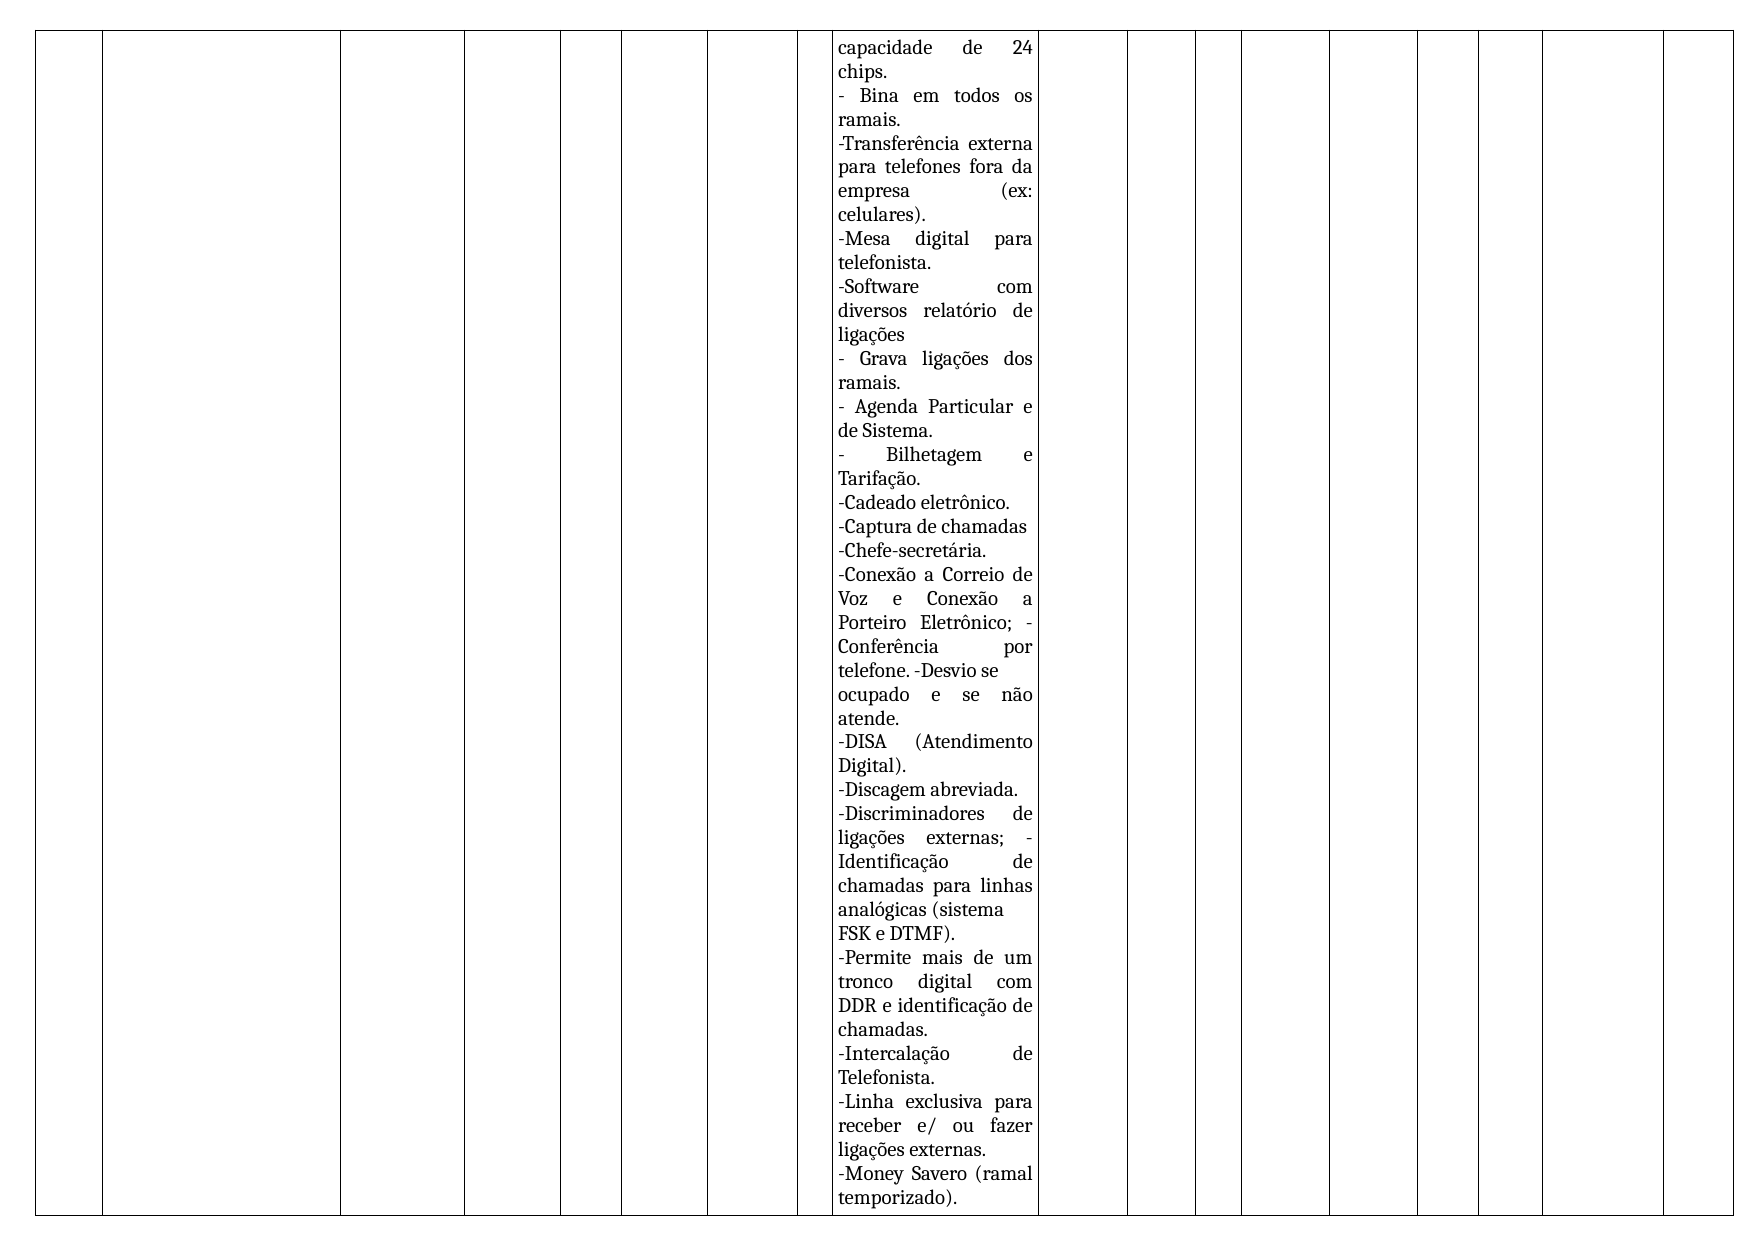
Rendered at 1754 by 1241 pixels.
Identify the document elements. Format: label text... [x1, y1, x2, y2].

table_cell [1330, 31, 1417, 1215]
table_cell [561, 31, 621, 1215]
table_cell - [1128, 31, 1195, 1215]
table_cell [341, 31, 464, 1215]
table_cell - [1196, 31, 1241, 1215]
table_cell - [1039, 31, 1127, 1215]
table_cell [465, 31, 560, 1215]
table_cell capacidade de 24 chips. - Bina em todos os ramais. -Transferência externa para telefones fora da empresa (ex: celulares). -Mesa digital para telefonista. -Software com diversos relatório de ligações - Grava ligações dos ramais. - Agenda Particular e de Sistema. - Bilhetagem e Tarifação. -Cadeado eletrônico. -Captura de chamadas -Chefe-secretária. -Conexão a Correio de Voz e Conexão a Porteiro Eletrônico; -Conferência por telefone. -Desvio se ocupado e se não atende. -DISA (Atendimento Digital). -Discagem abreviada. -Discriminadores de ligações externas; -Identificação de chamadas para linhas analógicas (sistema FSK e DTMF). -Permite mais de um tronco digital com DDR e identificação de chamadas. -Intercalação de Telefonista. -Linha exclusiva para receber e/ ou fazer ligações externas. -Money Savero (ramal temporizado). [833, 31, 1038, 1215]
table_cell [103, 31, 340, 1215]
table_cell [1543, 31, 1663, 1215]
table_cell [1418, 31, 1478, 1215]
table_cell [1479, 31, 1542, 1215]
table_cell [622, 31, 707, 1215]
table_cell [36, 31, 102, 1215]
table_cell [798, 31, 832, 1215]
table_cell [708, 31, 797, 1215]
table_cell [1242, 31, 1329, 1215]
table_cell [1664, 31, 1733, 1215]
